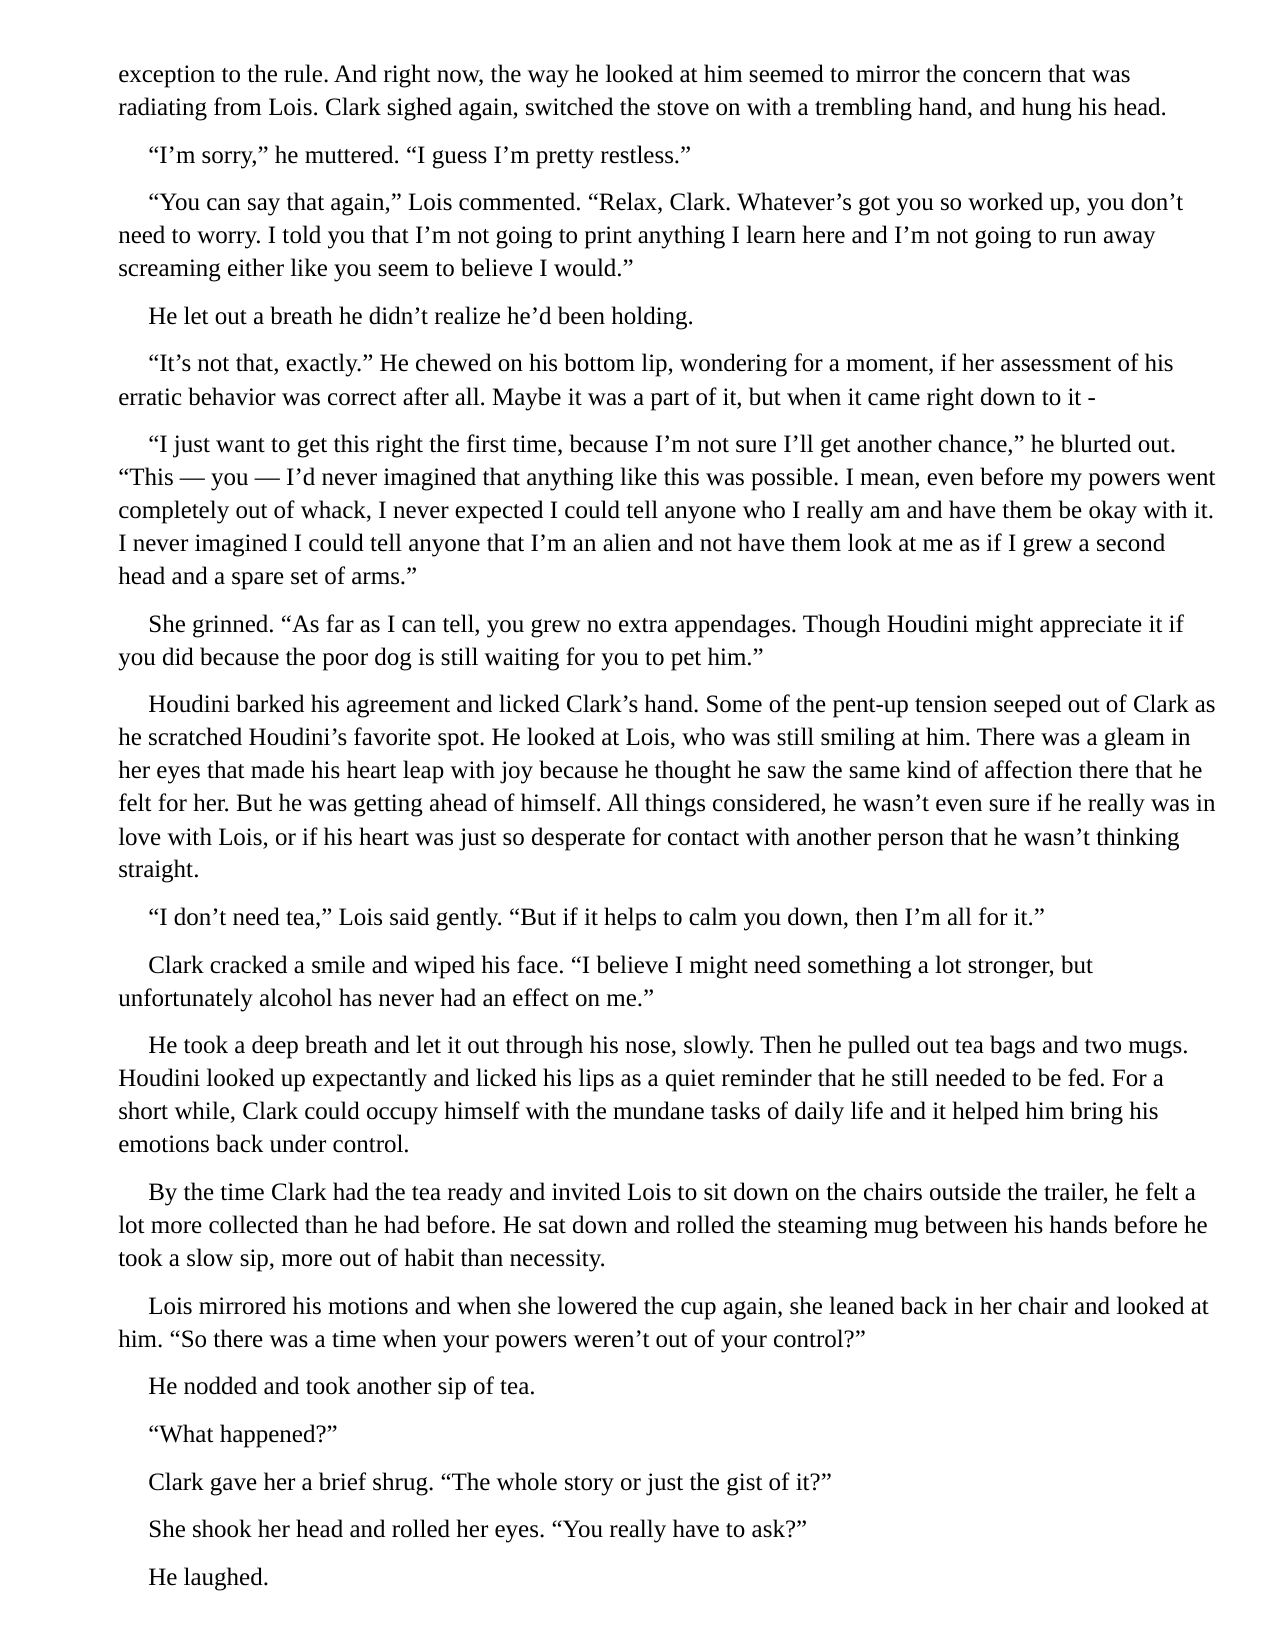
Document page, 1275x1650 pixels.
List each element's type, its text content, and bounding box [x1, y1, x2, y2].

text “I just want to get this right the first time, because I’m not sure I’ll get another chance,” he blurted out. “This — you — I’d never imagined that anything like this was possible. I mean, even before my powers went completely out of whack, I never expected I could tell anyone who I really am and have them be okay with it. I never imagined I could tell anyone that I’m an alien and not have them look at me as if I grew a second head and a spare set of arms.” [118, 429, 1216, 590]
text “I’m sorry,” he muttered. “I guess I’m pretty restless.” [118, 140, 1216, 168]
text She shook her head and rolled her eyes. “You really have to ask?” [118, 1514, 1216, 1543]
text “It’s not that, exactly.” He chewed on his bottom lip, wondering for a moment, if her assessment of his erratic behavior was correct after all. Maybe it was a part of it, but when it came right down to it - [118, 348, 1216, 410]
text She grinned. “As far as I can tell, you grew no extra appendages. Though Houdini might appreciate it if you did because the poor dog is still waiting for you to pet him.” [118, 609, 1216, 671]
text He let out a breath he didn’t realize he’d been holding. [118, 301, 1216, 330]
text “I don’t need tea,” Lois said gently. “But if it helps to calm you down, then I’m all for it.” [118, 902, 1216, 931]
text Lois mirrored his motions and when she lowered the cup again, she leaned back in her chair and looked at him. “So there was a time when your powers weren’t out of your control?” [118, 1291, 1216, 1352]
text “You can say that again,” Lois commented. “Relax, Clark. Whatever’s got you so worked up, you don’t need to worry. I told you that I’m not going to print anything I learn here and I’m not going to run away screaming either like you seem to believe I would.” [118, 187, 1216, 282]
text Houdini barked his agreement and licked Clark’s hand. Some of the pent-up tension seeped out of Clark as he scratched Houdini’s favorite spot. He looked at Lois, who was still smiling at him. There was a gleam in her eyes that made his heart leap with joy because he thought he saw the same kind of affection there that he felt for her. But he was getting ahead of himself. All things considered, he wasn’t even sure if he really was in love with Lois, or if his heart was just so desperate for contact with another person that he wasn’t thinking straight. [118, 689, 1216, 883]
text He nodded and took another sip of tea. [118, 1371, 1216, 1400]
text He took a deep breath and let it out through his nose, slowly. Then he pulled out tea bags and two mugs. Houdini looked up expectantly and licked his lips as a quiet reminder that he still needed to be fed. For a short while, Clark could occupy himself with the mundane tasks of daily life and it helped him bring his emotions back under control. [118, 1030, 1216, 1158]
text He laughed. [118, 1562, 1216, 1591]
text exception to the rule. And right now, the way he looked at him seemed to mirror the concern that was radiating from Lois. Clark sighed again, switched the stove on with a trembling hand, and hung his head. [118, 59, 1216, 121]
text By the time Clark had the tea ready and invited Lois to sit down on the chairs outside the trailer, he felt a lot more collected than he had before. He sat down and rolled the steaming mug between his hands before he took a slow sip, more out of habit than necessity. [118, 1177, 1216, 1272]
text “What happened?” [118, 1419, 1216, 1448]
text Clark gave her a brief shrug. “The whole story or just the gist of it?” [118, 1467, 1216, 1495]
text Clark cracked a smile and wiped his face. “I believe I might need something a lot stronger, but unfortunately alcohol has never had an effect on me.” [118, 950, 1216, 1012]
